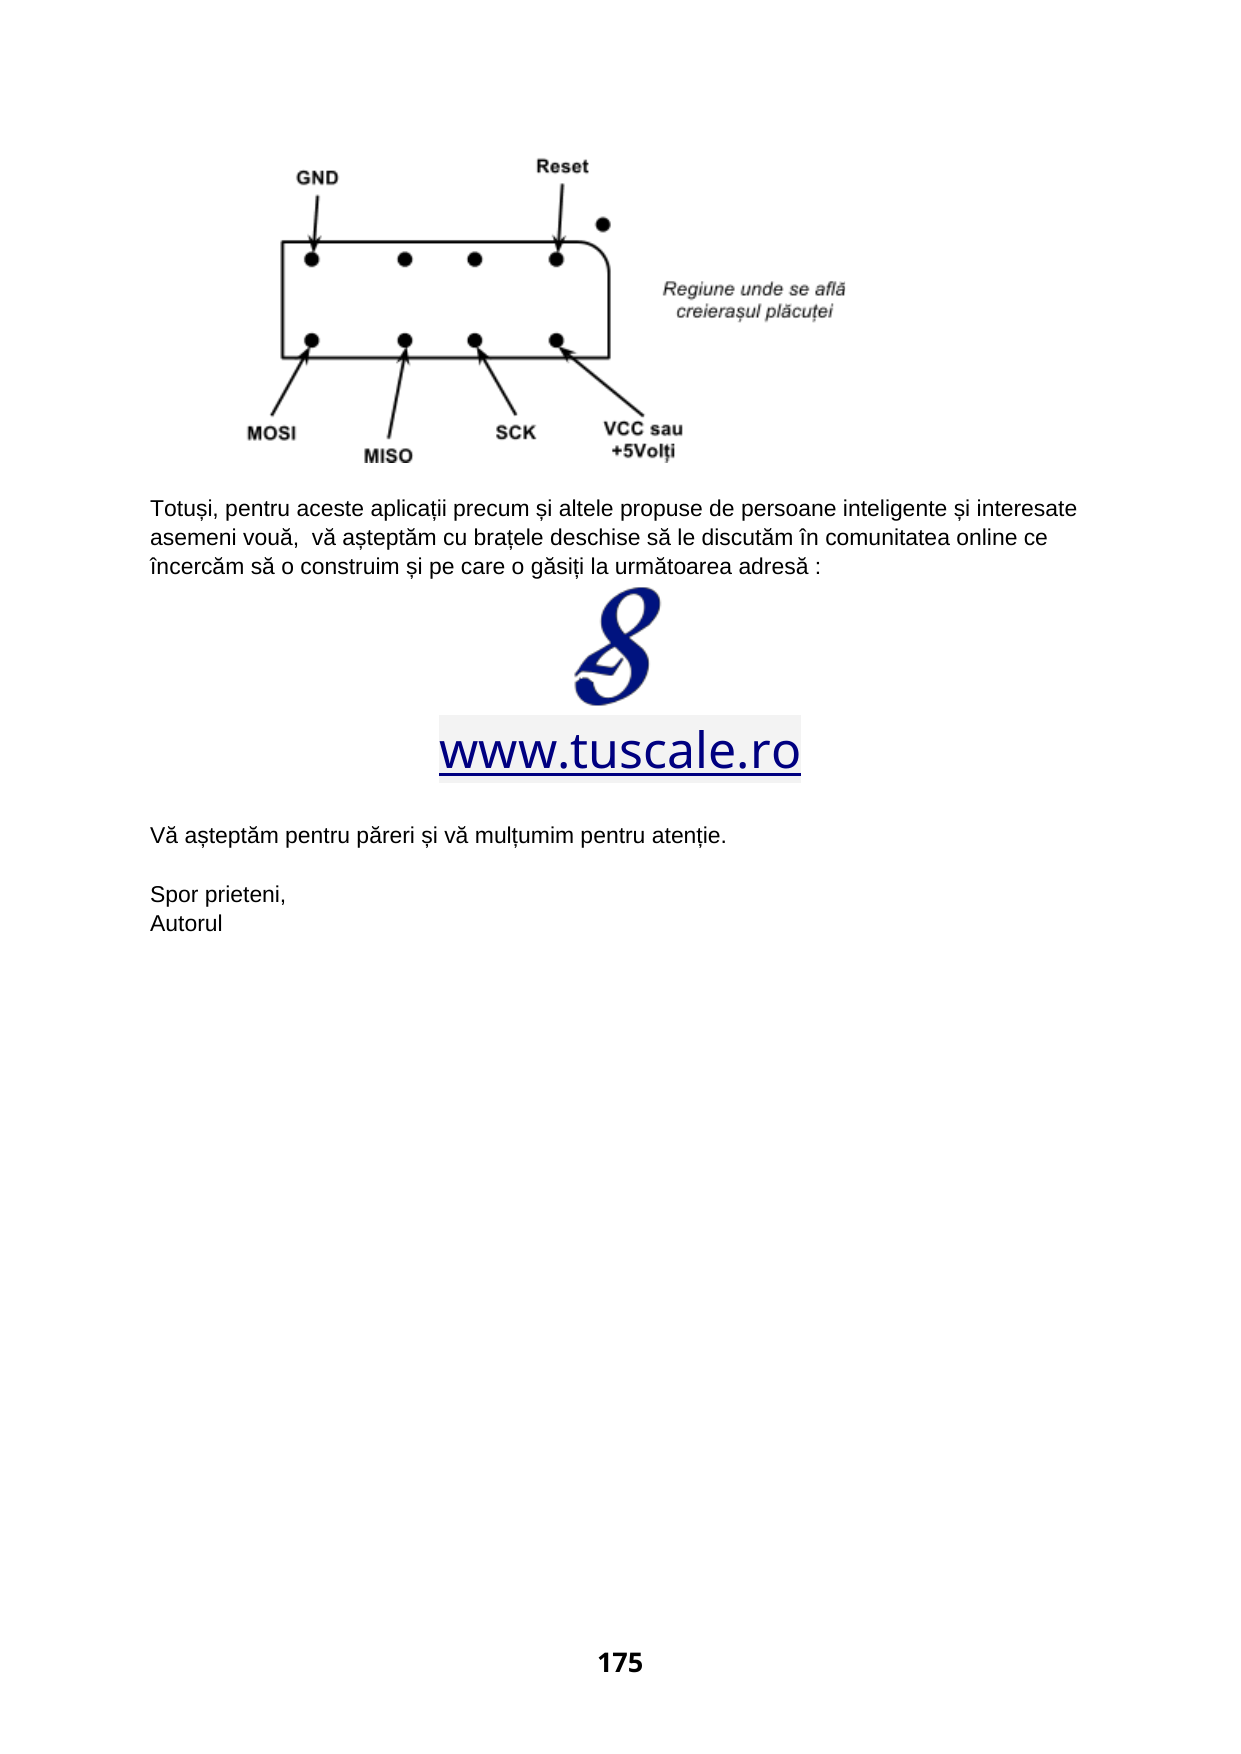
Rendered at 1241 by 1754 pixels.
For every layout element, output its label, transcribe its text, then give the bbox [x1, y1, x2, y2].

text Autorul [150, 911, 1090, 937]
picture [570, 583, 670, 712]
text Vă așteptăm pentru păreri și vă mulțumim pentru atenție. [150, 823, 1090, 849]
text Spor prieteni, [150, 882, 1090, 907]
picture [225, 150, 846, 463]
text Totuși, pentru aceste aplicații precum și altele propuse de persoane inteligente și interesate asemeni vouă, vă așteptăm cu brațele deschise să le discutăm în comunitatea online ce încercăm să o construim și pe care o găsiți la următoarea adresă : [150, 495, 1090, 580]
text www.tuscale.ro [150, 715, 1090, 783]
